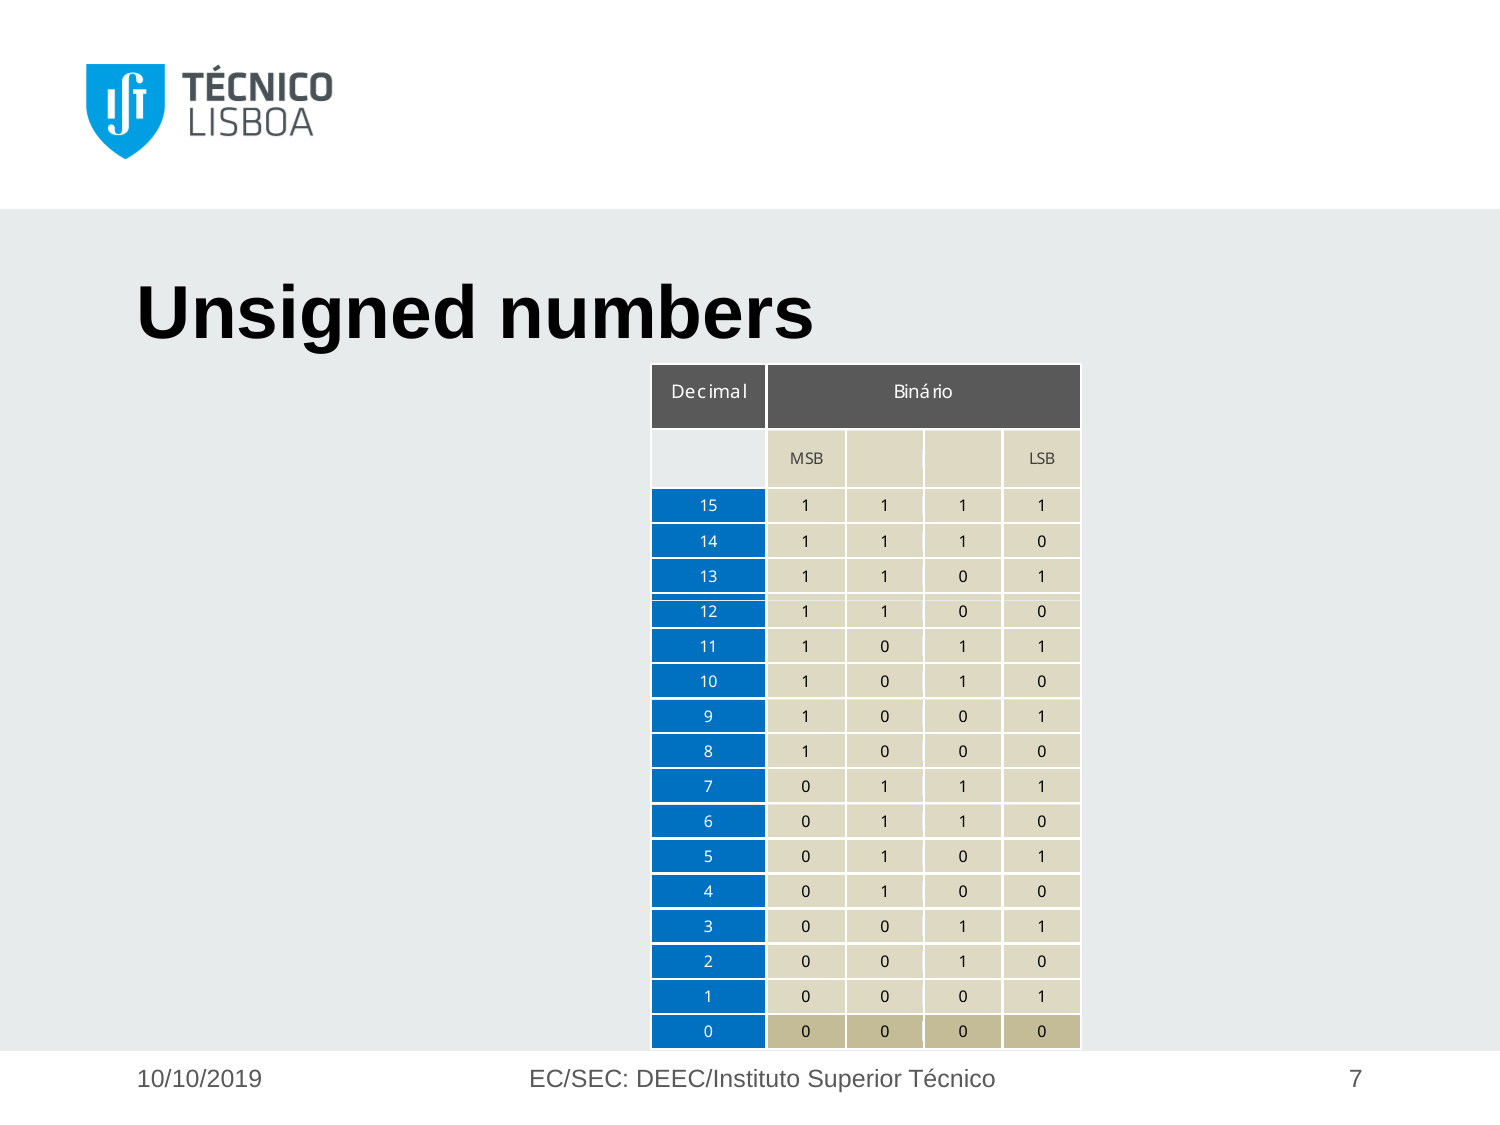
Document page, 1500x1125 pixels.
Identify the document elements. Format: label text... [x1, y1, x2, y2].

picture [0, 0, 1500, 1125]
title Unsigned numbers [121, 237, 1378, 381]
slide_number 10/10/2019 [121, 1052, 333, 1103]
